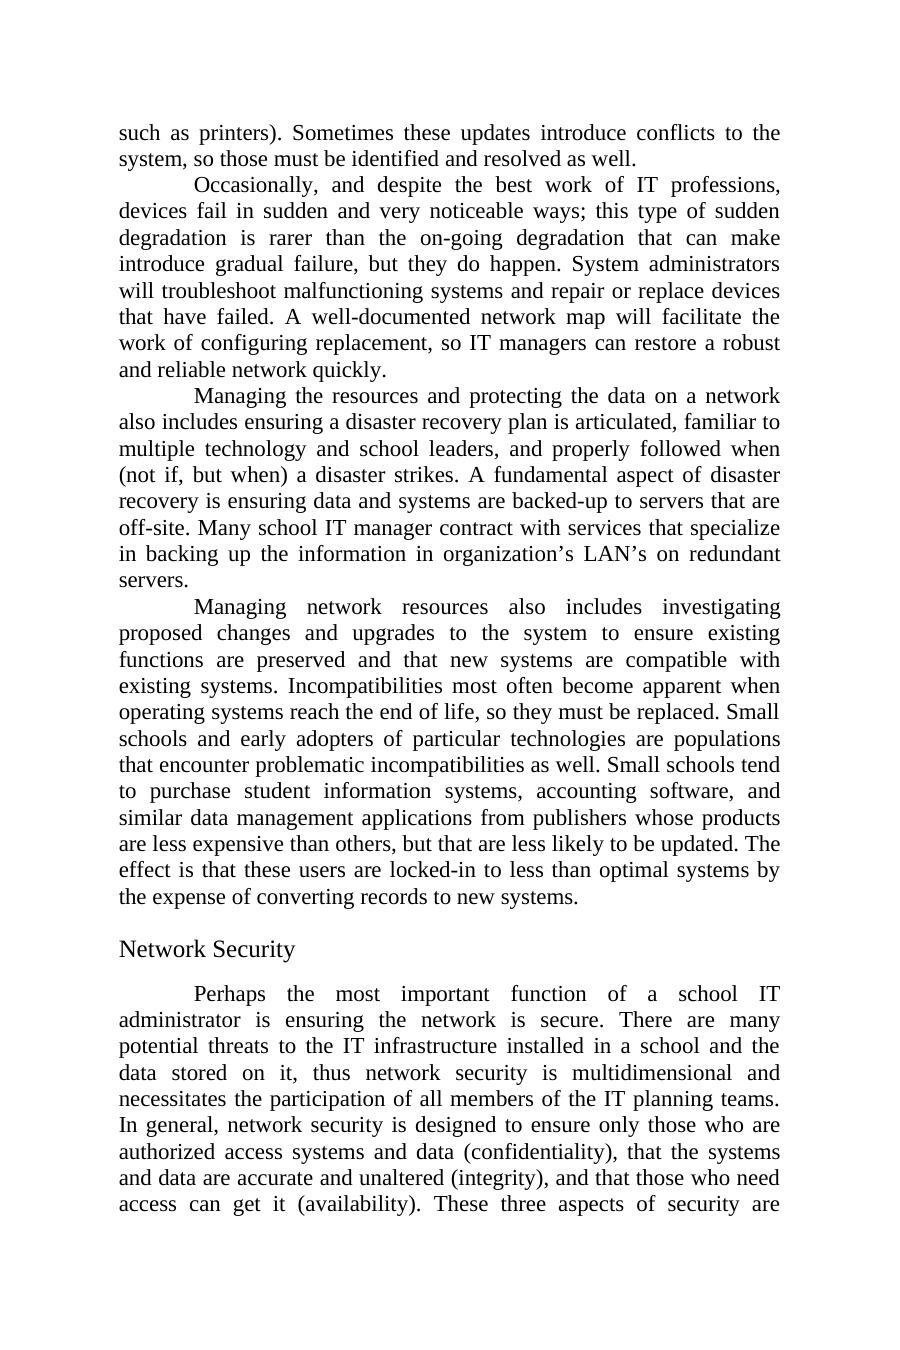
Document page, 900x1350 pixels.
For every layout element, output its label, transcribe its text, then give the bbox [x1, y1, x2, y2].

text Managing network resources also includes investigating proposed changes and upgrades to the system to ensure existing functions are preserved and that new systems are compatible with existing systems. Incompatibilities most often become apparent when operating systems reach the end of life, so they must be replaced. Small schools and early adopters of particular technologies are populations that encounter problematic incompatibilities as well. Small schools tend to purchase student information systems, accounting software, and similar data management applications from publishers whose products are less expensive than others, but that are less likely to be updated. The effect is that these users are locked-in to less than optimal systems by the expense of converting records to new systems. [118, 593, 781, 909]
text Managing the resources and protecting the data on a network also includes ensuring a disaster recovery plan is articulated, familiar to multiple technology and school leaders, and properly followed when (not if, but when) a disaster strikes. A fundamental aspect of disaster recovery is ensuring data and systems are backed-up to servers that are off-site. Many school IT manager contract with services that specialize in backing up the information in organization’s LAN’s on redundant servers. [118, 382, 781, 593]
text Occasionally, and despite the best work of IT professions, devices fail in sudden and very noticeable ways; this type of sudden degradation is rarer than the on-going degradation that can make introduce gradual failure, but they do happen. System administrators will troubleshoot malfunctioning systems and repair or replace devices that have failed. A well-documented network map will facilitate the work of configuring replacement, so IT managers can restore a robust and reliable network quickly. [118, 171, 781, 382]
text such as printers). Sometimes these updates introduce conflicts to the system, so those must be identified and resolved as well. [118, 118, 781, 171]
subtitle Network Security [118, 934, 781, 963]
text Perhaps the most important function of a school IT administrator is ensuring the network is secure. There are many potential threats to the IT infrastructure installed in a school and the data stored on it, thus network security is multidimensional and necessitates the participation of all members of the IT planning teams. In general, network security is designed to ensure only those who are authorized access systems and data (confidentiality), that the systems and data are accurate and unaltered (integrity), and that those who need access can get it (availability). These three aspects of security are [118, 980, 781, 1217]
